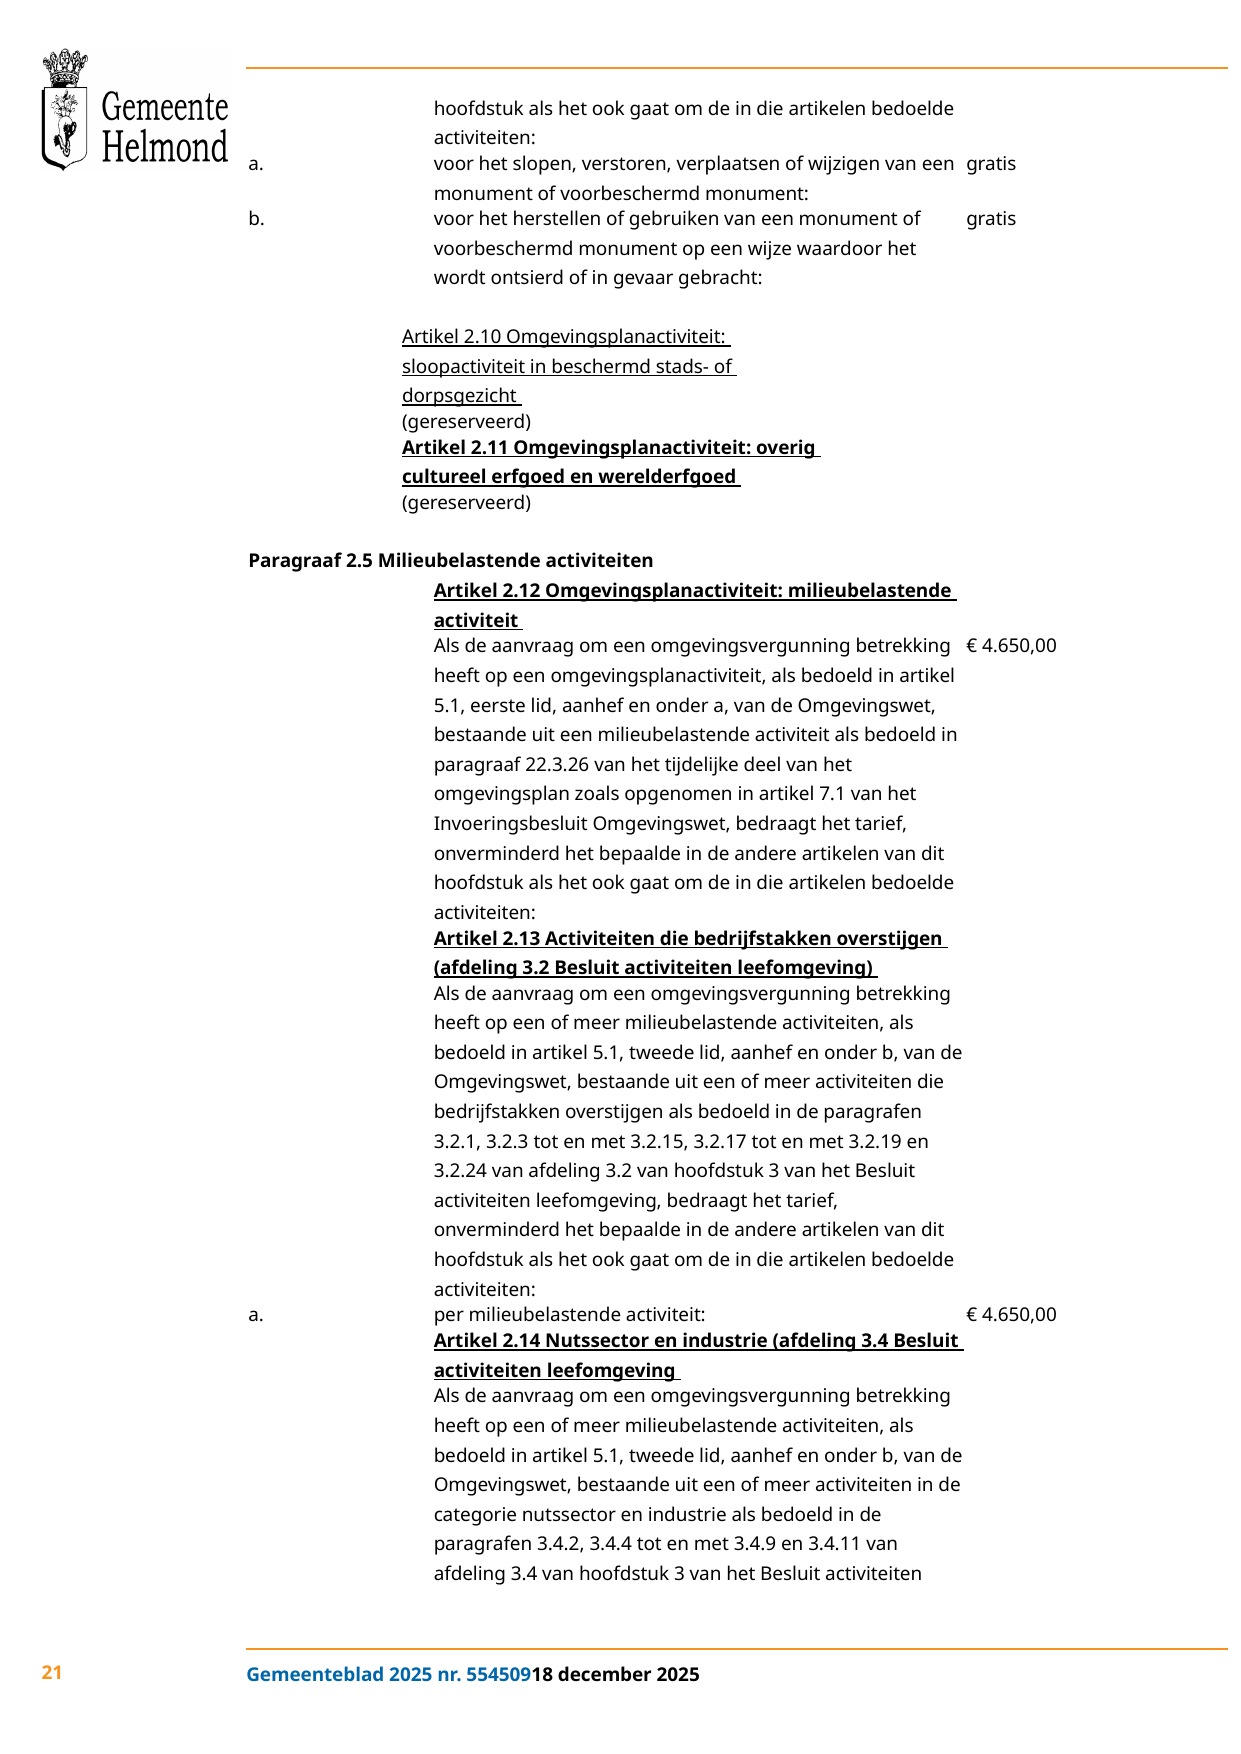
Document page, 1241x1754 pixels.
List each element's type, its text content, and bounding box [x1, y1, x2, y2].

table_cell Artikel 2.11 Omgevingsplanactiviteit: overig cultureel erfgoed en werelderfgoed [402, 434, 844, 489]
table_cell [248, 434, 402, 489]
table_cell [966, 925, 1152, 980]
table_cell hoofdstuk als het ook gaat om de in die artikelen bedoelde activiteiten: [434, 95, 966, 150]
table_header [248, 578, 433, 633]
table_cell voor het slopen, verstoren, verplaatsen of wijzigen van een monument of voorbeschermd monument: [434, 150, 966, 205]
table_header Artikel 2.12 Omgevingsplanactiviteit: milieubelastende activiteit [434, 578, 966, 633]
table_cell [966, 1327, 1152, 1383]
table_cell [248, 1383, 433, 1586]
table_header Artikel 2.10 Omgevingsplanactiviteit: sloopactiviteit in beschermd stads- of dorpsgezicht [402, 323, 844, 408]
table_cell € 4.650,00 [966, 633, 1152, 925]
table_cell [248, 489, 402, 515]
table_cell [966, 1383, 1152, 1586]
table_cell gratis [966, 150, 1152, 205]
table_cell [844, 408, 1152, 434]
table_cell [248, 1327, 433, 1383]
table_cell Artikel 2.13 Activiteiten die bedrijfstakken overstijgen (afdeling 3.2 Besluit activiteiten leefomgeving) [434, 925, 966, 980]
table_cell a. [248, 1302, 433, 1327]
table_cell [966, 980, 1152, 1302]
table_cell a. [248, 150, 433, 205]
table_cell [844, 489, 1152, 515]
table_cell [248, 633, 433, 925]
table_cell [248, 95, 433, 150]
table_cell voor het herstellen of gebruiken van een monument of voorbeschermd monument op een wijze waardoor het wordt ontsierd of in gevaar gebracht: [434, 205, 966, 290]
table_header [248, 323, 402, 408]
table_cell [844, 434, 998, 489]
table_cell [248, 925, 433, 980]
table_cell per milieubelastende activiteit: [434, 1302, 966, 1327]
table_cell Als de aanvraag om een omgevingsvergunning betrekking heeft op een of meer milieubelastende activiteiten, als bedoeld in artikel 5.1, tweede lid, aanhef en onder b, van de Omgevingswet, bestaande uit een of meer activiteiten die bedrijfstakken overstijgen als bedoeld in de paragrafen 3.2.1, 3.2.3 tot en met 3.2.15, 3.2.17 tot en met 3.2.19 en 3.2.24 van afdeling 3.2 van hoofdstuk 3 van het Besluit activiteiten leefomgeving, bedraagt het tarief, onverminderd het bepaalde in de andere artikelen van dit hoofdstuk als het ook gaat om de in die artikelen bedoelde activiteiten: [434, 980, 966, 1302]
table_cell [248, 980, 433, 1302]
text Paragraaf 2.5 Milieubelastende activiteiten [248, 548, 1152, 573]
table_cell Artikel 2.14 Nutssector en industrie (afdeling 3.4 Besluit activiteiten leefomgeving [434, 1327, 966, 1383]
table_cell € 4.650,00 [966, 1302, 1152, 1327]
table_header [966, 578, 1152, 633]
table_cell b. [248, 205, 433, 290]
table_cell gratis [966, 205, 1152, 290]
table_cell Als de aanvraag om een omgevingsvergunning betrekking heeft op een omgevingsplanactiviteit, als bedoeld in artikel 5.1, eerste lid, aanhef en onder a, van de Omgevingswet, bestaande uit een milieubelastende activiteit als bedoeld in paragraaf 22.3.26 van het tijdelijke deel van het omgevingsplan zoals opgenomen in artikel 7.1 van het Invoeringsbesluit Omgevingswet, bedraagt het tarief, onverminderd het bepaalde in de andere artikelen van dit hoofdstuk als het ook gaat om de in die artikelen bedoelde activiteiten: [434, 633, 966, 925]
table_cell Als de aanvraag om een omgevingsvergunning betrekking heeft op een of meer milieubelastende activiteiten, als bedoeld in artikel 5.1, tweede lid, aanhef en onder b, van de Omgevingswet, bestaande uit een of meer activiteiten in de categorie nutssector en industrie als bedoeld in de paragrafen 3.4.2, 3.4.4 tot en met 3.4.9 en 3.4.11 van afdeling 3.4 van hoofdstuk 3 van het Besluit activiteiten [434, 1383, 966, 1586]
table_cell (gereserveerd) [402, 489, 844, 515]
table_header [844, 323, 998, 408]
picture [41, 47, 231, 172]
table_cell (gereserveerd) [402, 408, 844, 434]
table_cell [248, 408, 402, 434]
table_cell [966, 95, 1152, 150]
